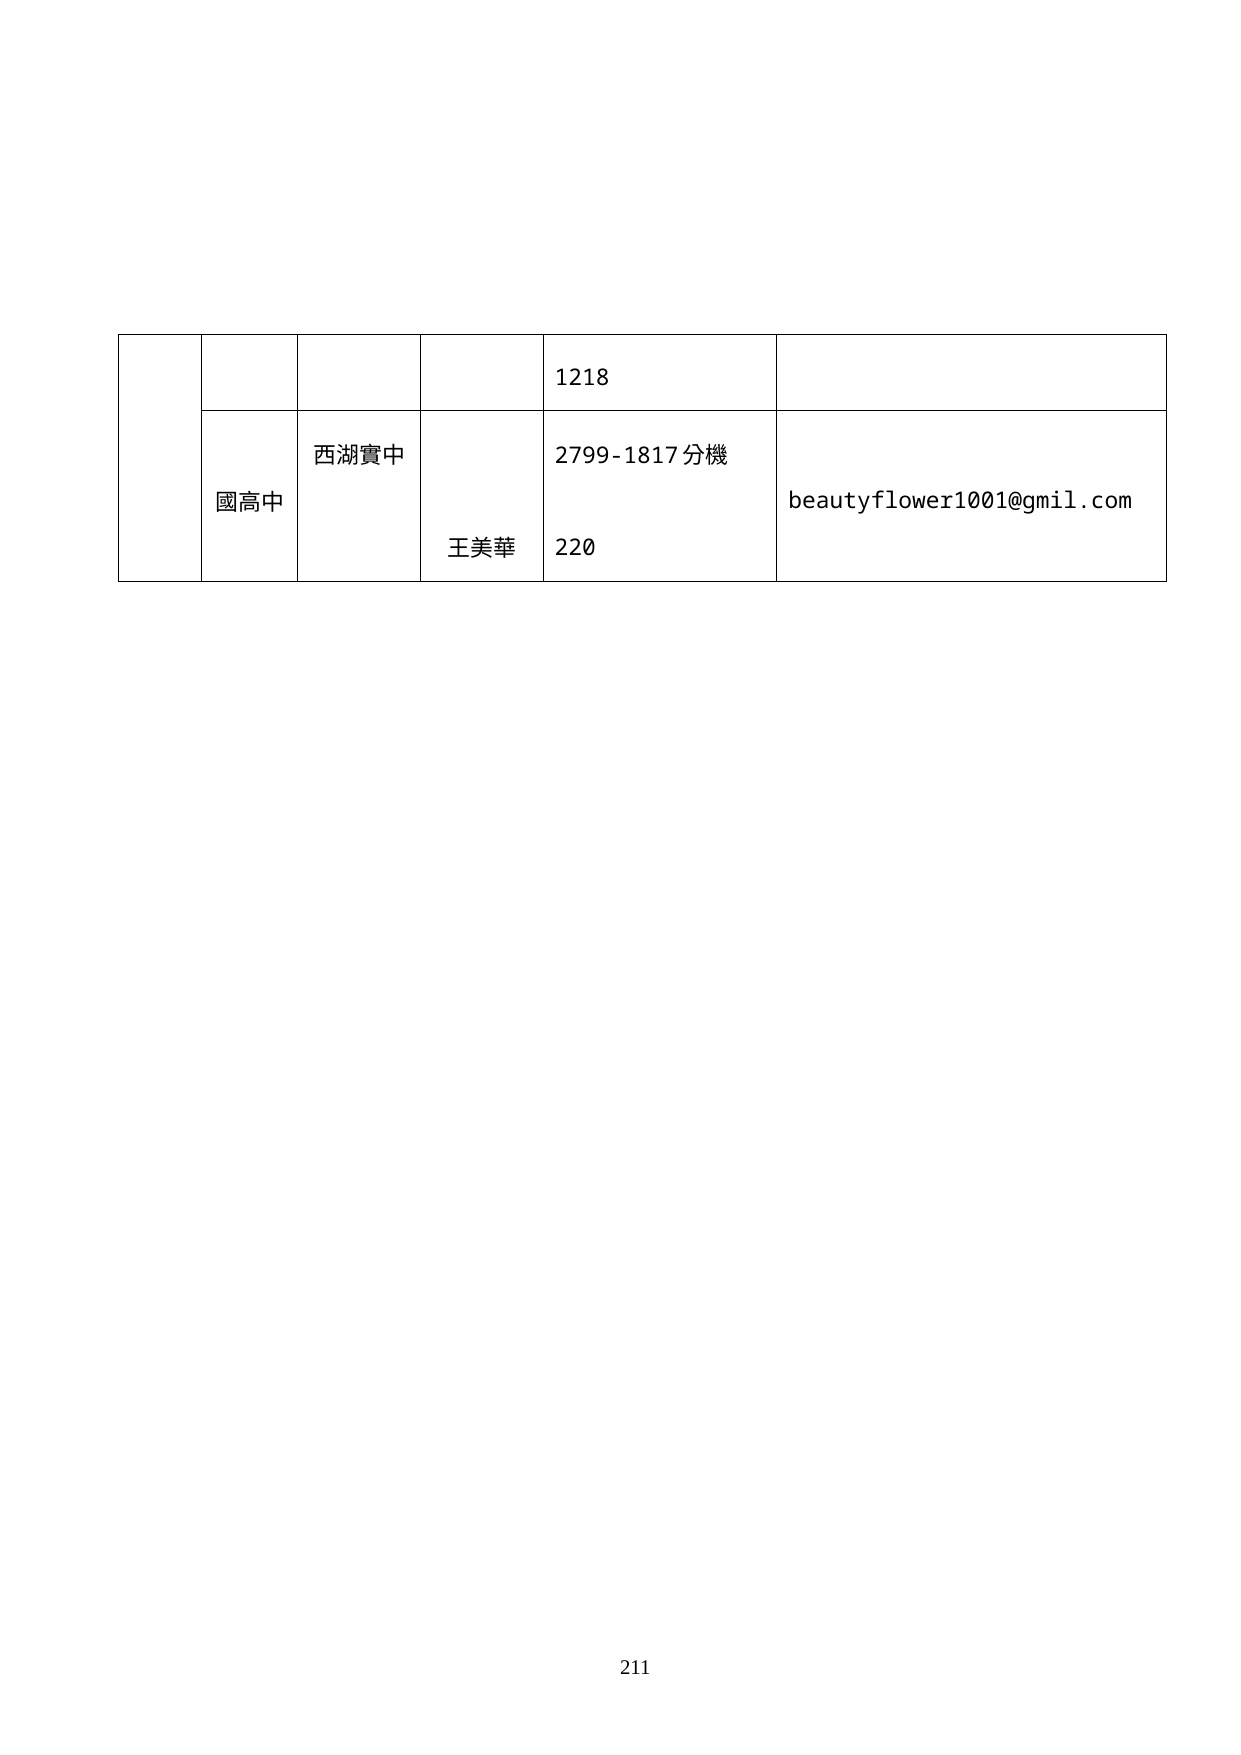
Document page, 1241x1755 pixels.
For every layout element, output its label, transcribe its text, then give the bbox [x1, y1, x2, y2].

table_cell 西湖實中 [298, 411, 420, 581]
table_cell beautyflower1001@gmil.com [777, 411, 1166, 581]
table_cell [298, 335, 420, 410]
table_cell 王美華 [421, 411, 543, 581]
table_cell [777, 335, 1166, 410]
table_cell 1218 [544, 335, 776, 410]
table_cell 國高中 [202, 411, 297, 581]
table_cell 2799-1817分機220 [544, 411, 776, 581]
table_cell [119, 335, 201, 581]
table_cell [421, 335, 543, 410]
table_cell [202, 335, 297, 410]
